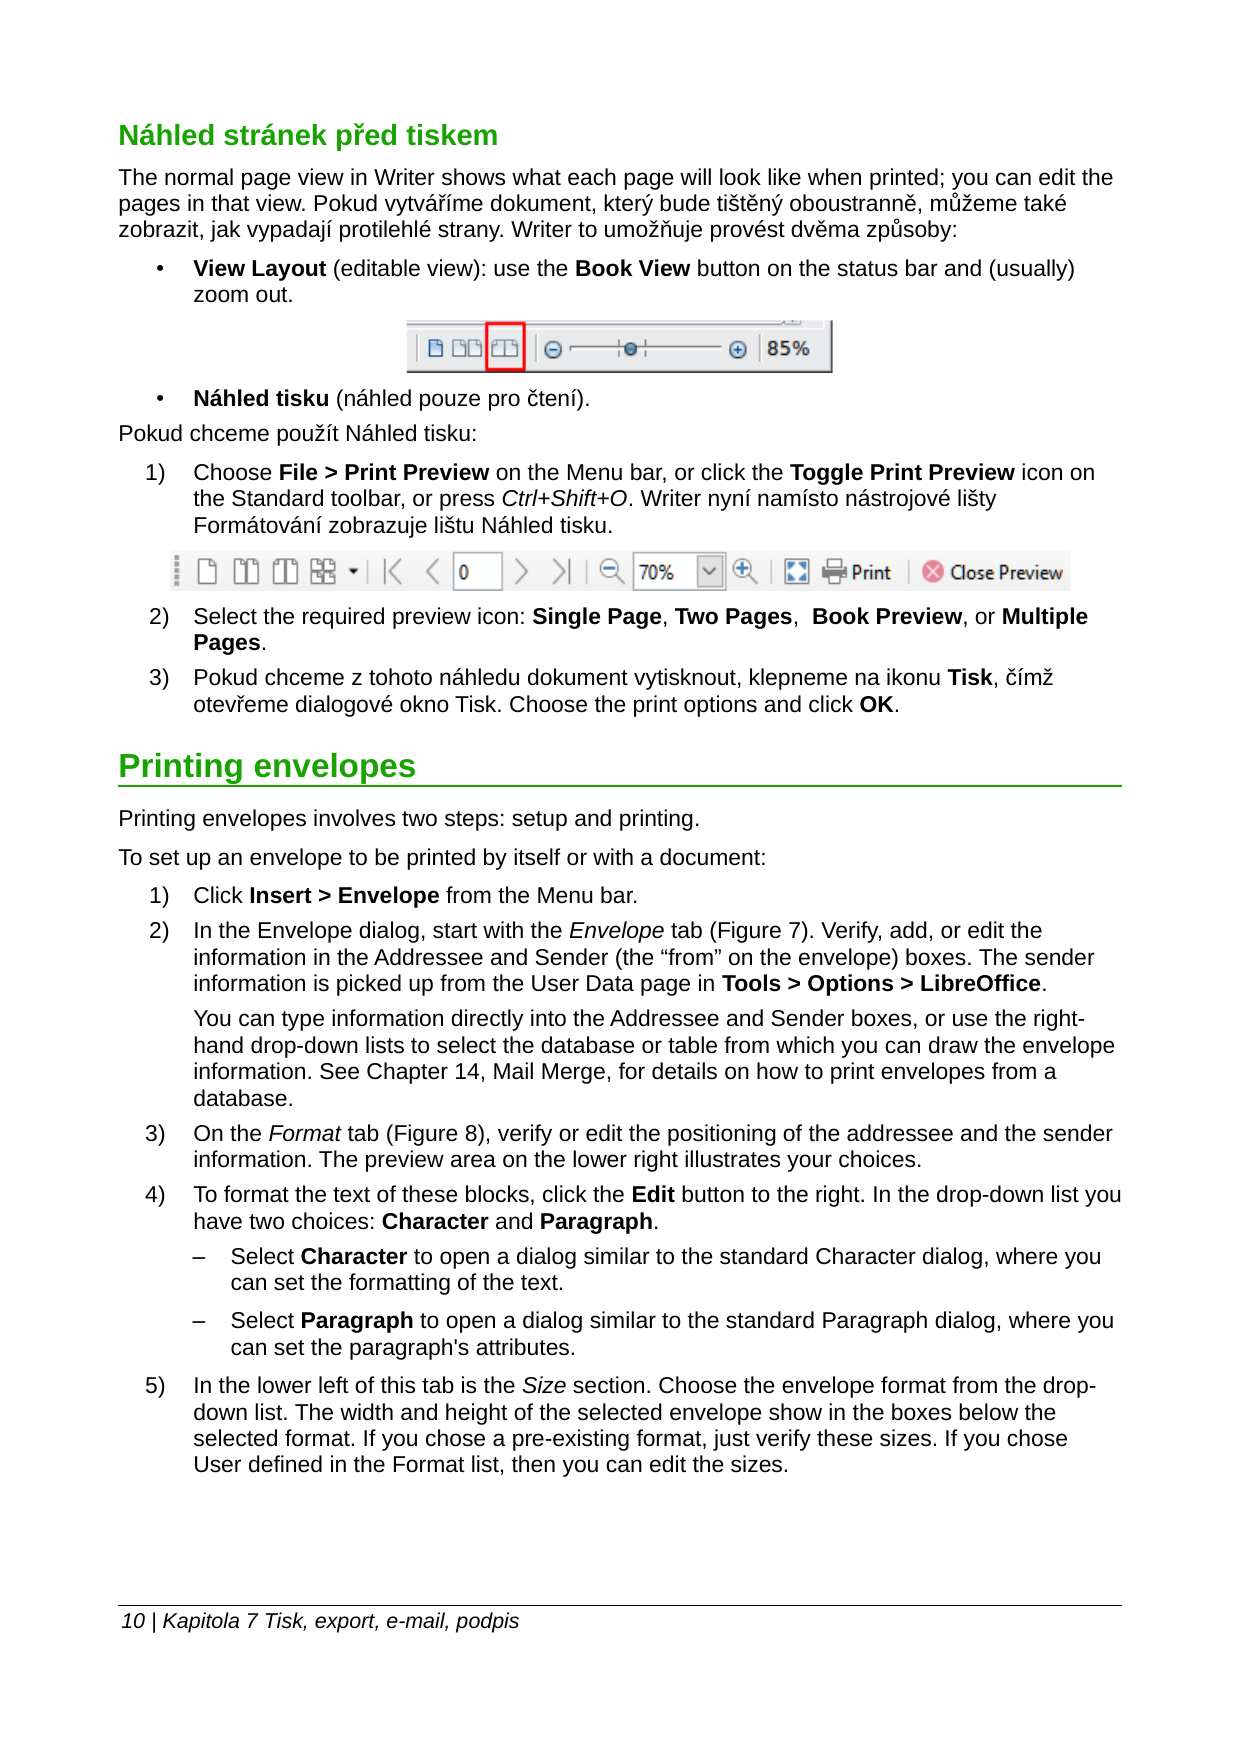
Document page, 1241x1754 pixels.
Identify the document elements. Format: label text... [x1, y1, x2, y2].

list On the Format tab (Figure 8), verify or edit the positioning of the addressee and the sender information. The preview area on the lower right illustrates your choices. [165, 1120, 1122, 1172]
list Select Character to open a dialog similar to the standard Character dialog, where you can set the formatting of the text. [192, 1243, 1122, 1296]
list Choose File > Print Preview on the Menu bar, or click the Toggle Print Preview icon on the Standard toolbar, or press Ctrl+Shift+O. Writer nyní namísto nástrojové lišty Formátování zobrazuje lištu Náhled tisku. [165, 459, 1122, 538]
list Pokud chceme použít Náhled tisku: [118, 420, 1122, 446]
list To set up an envelope to be printed by itself or with a document: [118, 843, 1122, 870]
list In the lower left of this tab is the Size section. Choose the envelope format from the drop-down list. The width and height of the selected envelope show in the boxes below the selected format. If you chose a pre-existing format, just verify these sizes. If you chose User defined in the Format list, then you can edit the sizes. [165, 1372, 1122, 1478]
list Select the required preview icon: Single Page, Two Pages, Book Preview, or Multiple Pages. [169, 603, 1122, 655]
text Printing envelopes involves two steps: setup and printing. [118, 804, 1122, 831]
list The normal page view in Writer shows what each page will look like when printed; you can edit the pages in that view. Pokud vytváříme dokument, který bude tištěný oboustranně, můžeme také zobrazit, jak vypadají protilehlé strany. Writer to umožňuje provést dvěma způsoby: [118, 163, 1122, 242]
list In the Envelope dialog, start with the Envelope tab (Figure 7). Verify, add, or edit the information in the Addressee and Sender (the “from” on the envelope) boxes. The sender information is picked up from the User Data page in Tools > Options > LibreOffice. [169, 917, 1122, 997]
list Pokud chceme z tohoto náhledu dokument vytisknout, klepneme na ikonu Tisk, čímž otevřeme dialogové okno Tisk. Choose the print options and click OK. [169, 664, 1122, 717]
list View Layout (editable view): use the Book View button on the status bar and (usually) zoom out. [156, 255, 1122, 308]
subtitle Printing envelopes [118, 746, 1122, 785]
list You can type information directly into the Addressee and Sender boxes, or use the right-hand drop-down lists to select the database or table from which you can draw the envelope information. See Chapter 14, Mail Merge, for details on how to print envelopes from a database. [165, 1005, 1122, 1111]
list To format the text of these blocks, click the Edit button to the right. In the drop-down list you have two choices: Character and Paragraph. [165, 1181, 1122, 1234]
list Select Paragraph to open a dialog similar to the standard Paragraph dialog, where you can set the paragraph's attributes. [192, 1307, 1122, 1360]
picture [170, 550, 1071, 591]
subtitle Náhled stránek před tiskem [118, 118, 1122, 152]
list Náhled tisku (náhled pouze pro čtení). [156, 385, 1122, 411]
picture [404, 319, 836, 373]
list Click Insert > Envelope from the Menu bar. [169, 882, 1122, 909]
